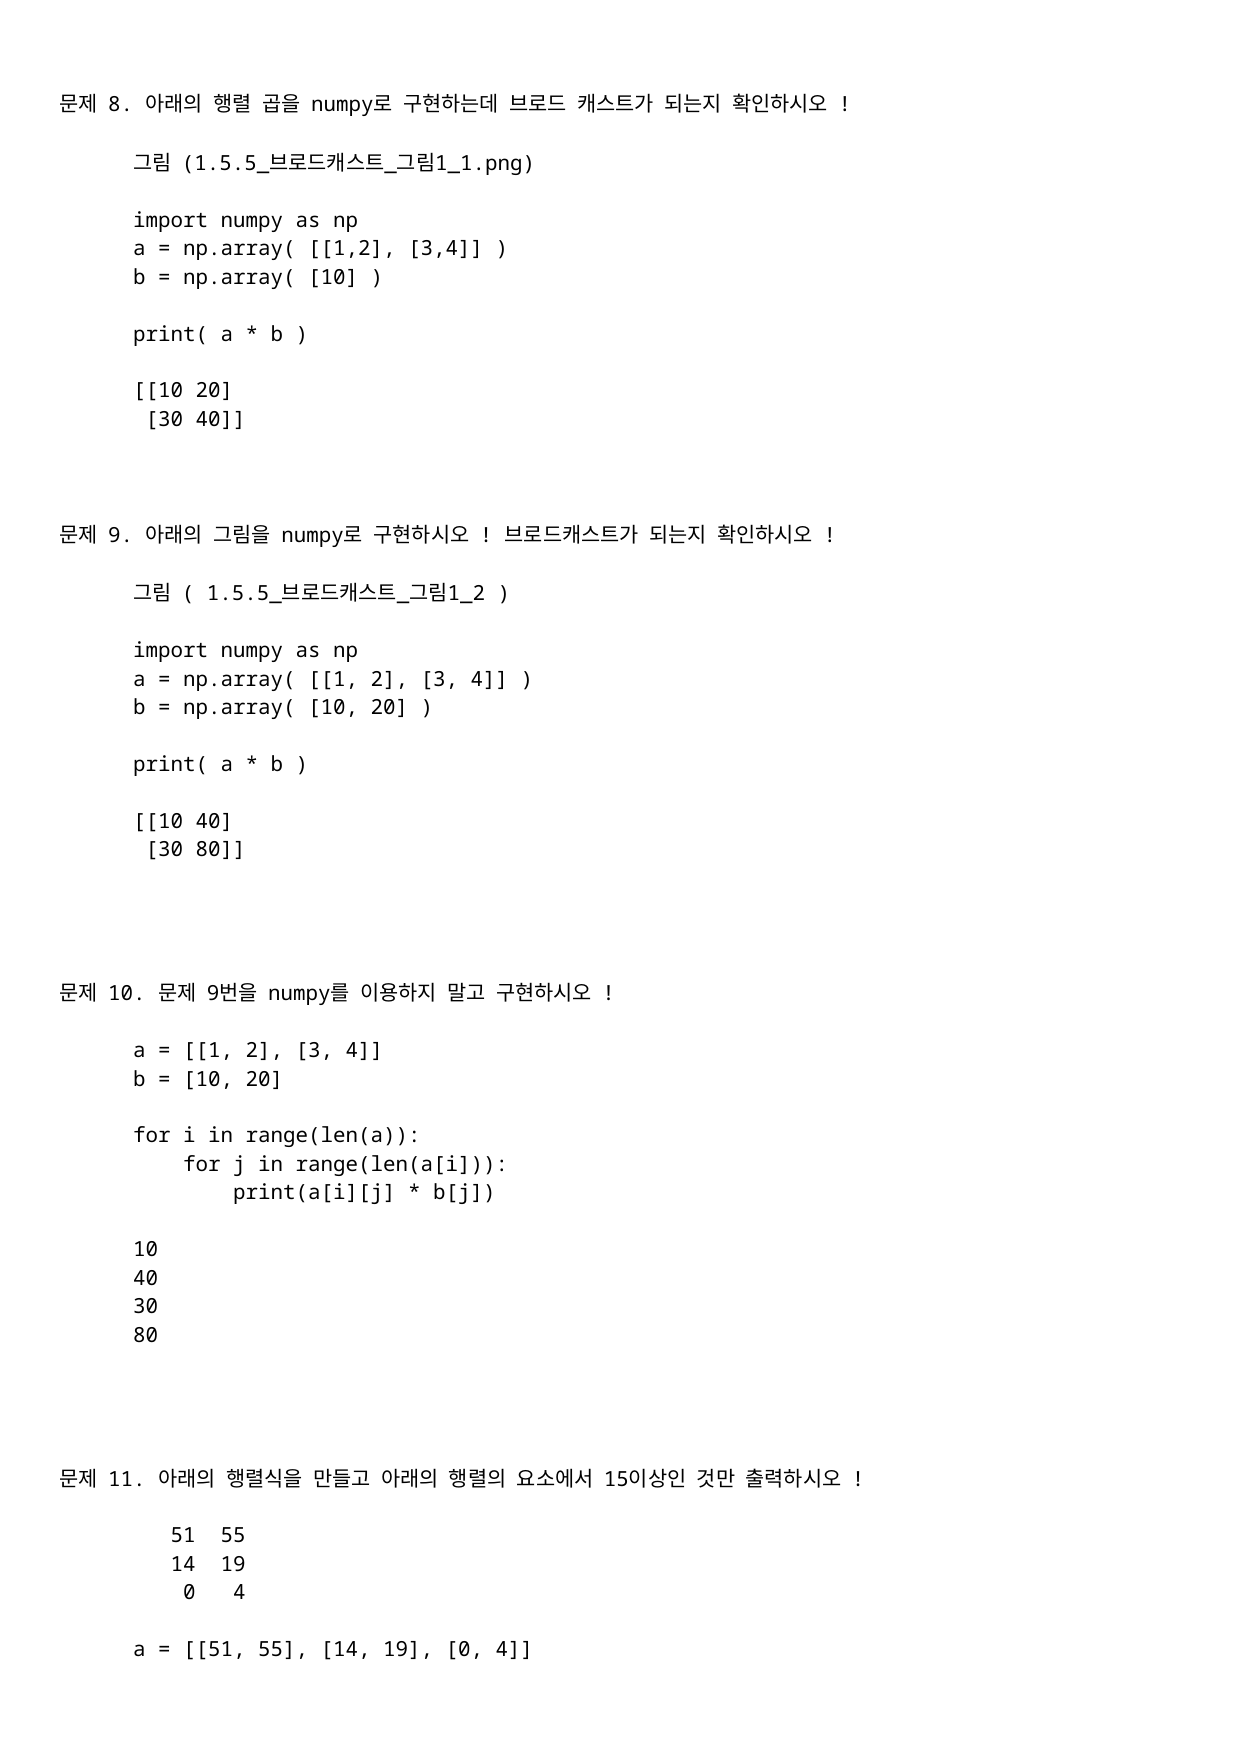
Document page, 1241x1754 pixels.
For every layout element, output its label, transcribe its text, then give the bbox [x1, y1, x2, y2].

text a = np.array( [[1, 2], [3, 4]] ) [59, 664, 1181, 692]
text 문제 9. 아래의 그림을 numpy로 구현하시오 ! 브로드캐스트가 되는지 확인하시오 ! [59, 518, 1181, 548]
text import numpy as np [59, 635, 1181, 664]
text print(a[i][j] * b[j]) [59, 1177, 1181, 1206]
text 0 4 [59, 1577, 1181, 1606]
text b = np.array( [10, 20] ) [59, 692, 1181, 721]
text 80 [59, 1320, 1181, 1348]
text 40 [59, 1263, 1181, 1291]
text b = np.array( [10] ) [59, 262, 1181, 290]
text 51 55 [59, 1521, 1181, 1549]
text [30 40]] [59, 404, 1181, 432]
text [[10 40] [59, 806, 1181, 834]
text 그림 ( 1.5.5_브로드캐스트_그림1_2 ) [59, 577, 1181, 607]
text [30 80]] [59, 834, 1181, 863]
text for j in range(len(a[i])): [59, 1149, 1181, 1177]
text 10 [59, 1234, 1181, 1263]
text for i in range(len(a)): [59, 1121, 1181, 1149]
text b = [10, 20] [59, 1064, 1181, 1092]
text [[10 20] [59, 376, 1181, 404]
text import numpy as np [59, 205, 1181, 233]
text print( a * b ) [59, 749, 1181, 777]
text a = [[51, 55], [14, 19], [0, 4]] [59, 1634, 1181, 1663]
text a = np.array( [[1,2], [3,4]] ) [59, 233, 1181, 262]
text 14 19 [59, 1549, 1181, 1577]
text 그림 (1.5.5_브로드캐스트_그림1_1.png) [59, 146, 1181, 177]
text 문제 11. 아래의 행렬식을 만들고 아래의 행렬의 요소에서 15이상인 것만 출력하시오 ! [59, 1462, 1181, 1492]
text 문제 8. 아래의 행렬 곱을 numpy로 구현하는데 브로드 캐스트가 되는지 확인하시오 ! [59, 87, 1181, 118]
text print( a * b ) [59, 319, 1181, 347]
text a = [[1, 2], [3, 4]] [59, 1035, 1181, 1064]
text 30 [59, 1291, 1181, 1320]
text 문제 10. 문제 9번을 numpy를 이용하지 말고 구현하시오 ! [59, 977, 1181, 1007]
